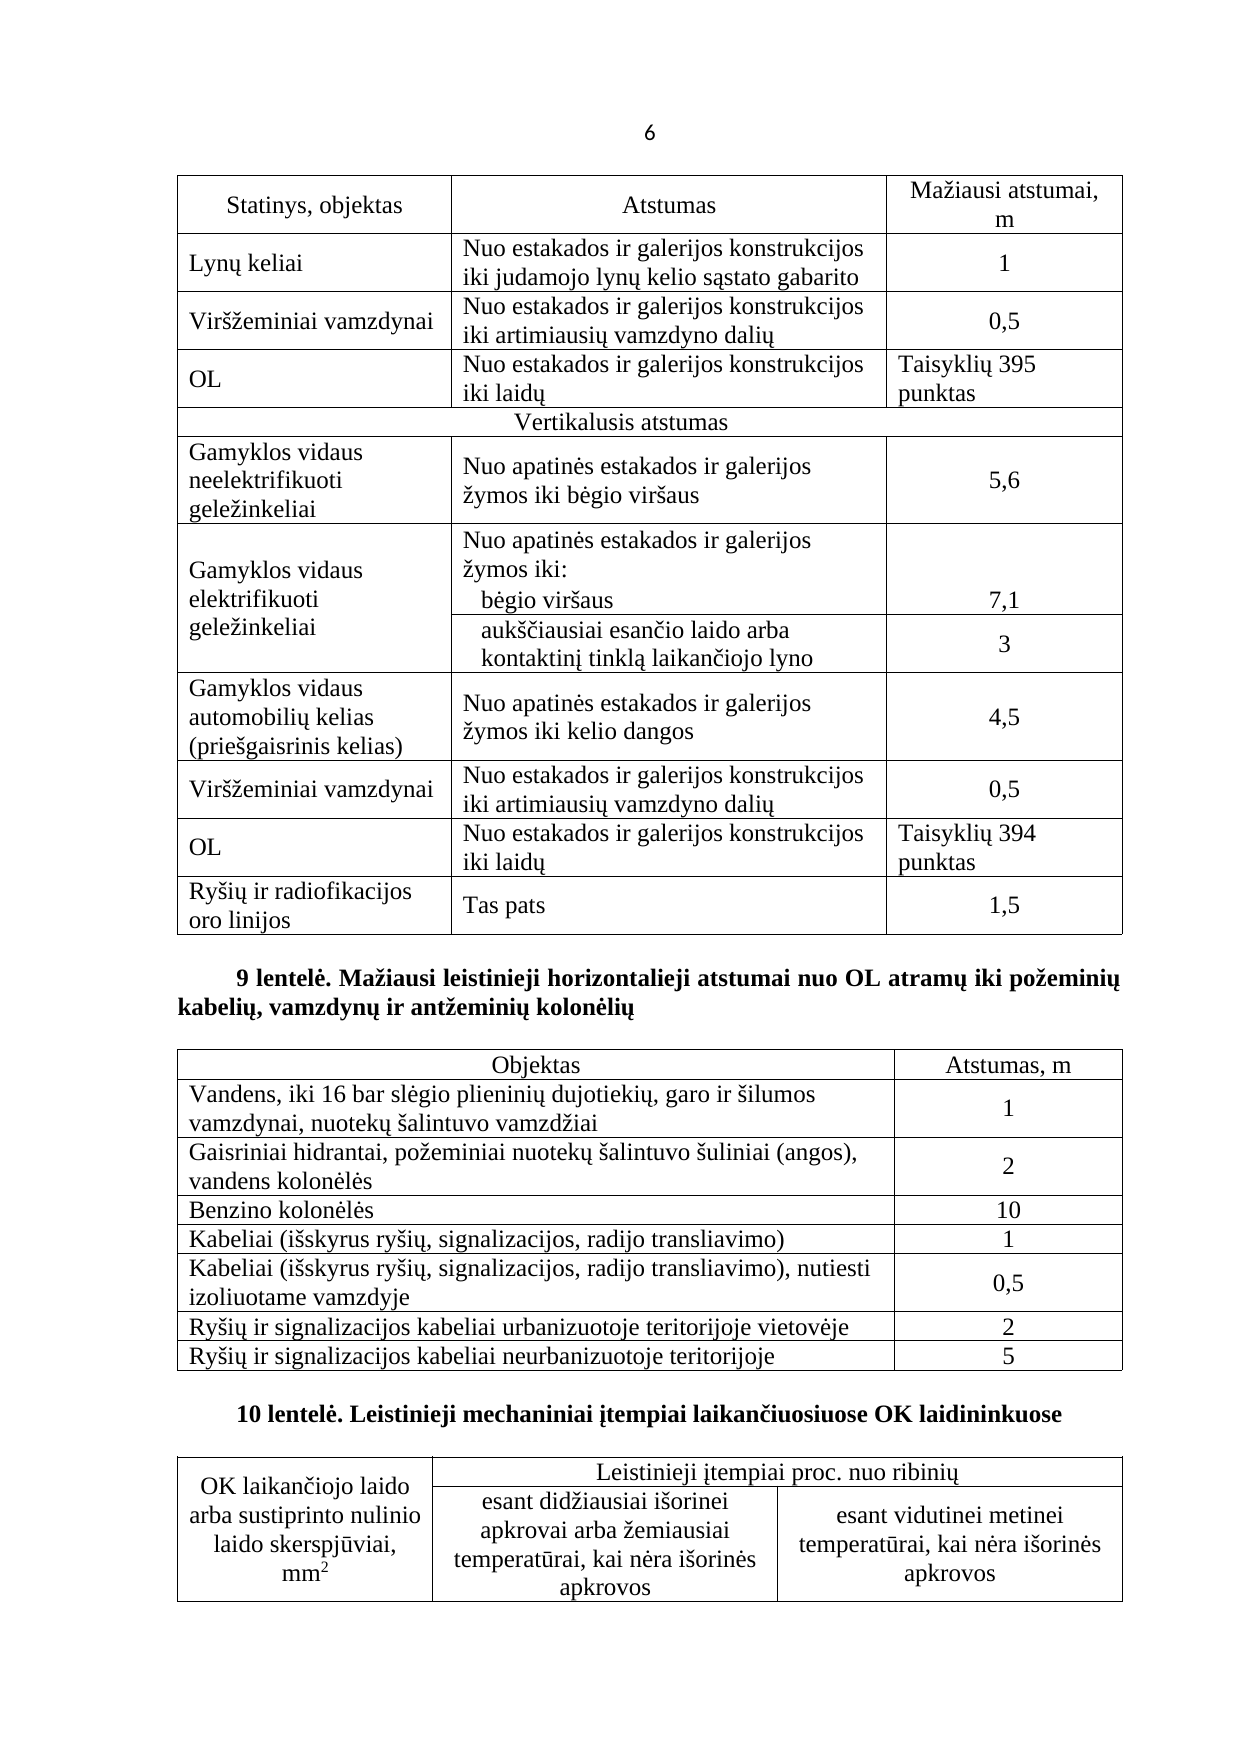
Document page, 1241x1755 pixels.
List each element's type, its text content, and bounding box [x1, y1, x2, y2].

table_cell Taisyklių 395 punktas [887, 350, 1122, 407]
table_cell 5,6 [887, 437, 1122, 523]
table_cell 1 [895, 1225, 1122, 1253]
table_cell Benzino kolonėlės [178, 1196, 894, 1224]
table_header Atstumas [452, 176, 886, 233]
table_cell OL [178, 819, 451, 876]
table_cell 1 [895, 1080, 1122, 1136]
table_cell Ryšių ir radiofikacijos oro linijos [178, 877, 451, 934]
table_cell Tas pats [452, 877, 886, 934]
table_cell esant didžiausiai išorinei apkrovai arba žemiausiai temperatūrai, kai nėra išorinės apkrovos [433, 1487, 777, 1601]
table_cell aukščiausiai esančio laido arba kontaktinį tinklą laikančiojo lyno [452, 615, 886, 672]
table_cell Nuo estakados ir galerijos konstrukcijos iki artimiausių vamzdyno dalių [452, 761, 886, 818]
table_cell Viršžeminiai vamzdynai [178, 761, 451, 818]
table_header Objektas [178, 1050, 894, 1078]
table_header Mažiausi atstumai, m [887, 176, 1122, 233]
table_cell 5 [895, 1341, 1122, 1369]
table_cell Gamyklos vidaus elektrifikuoti geležinkeliai [178, 524, 451, 672]
table_cell Gamyklos vidaus neelektrifikuoti geležinkeliai [178, 437, 451, 523]
table_cell 7,1 [887, 584, 1122, 614]
table_cell Nuo estakados ir galerijos konstrukcijos iki laidų [452, 819, 886, 876]
table_cell Kabeliai (išskyrus ryšių, signalizacijos, radijo transliavimo) [178, 1225, 894, 1253]
table_cell 4,5 [887, 673, 1122, 759]
table_cell Lynų keliai [178, 234, 451, 291]
table_cell Vandens, iki 16 bar slėgio plieninių dujotiekių, garo ir šilumos vamzdynai, nuotekų šalintuvo vamzdžiai [178, 1080, 894, 1136]
table_cell [1090, 408, 1122, 436]
table_cell Taisyklių 394 punktas [887, 819, 1122, 876]
table_cell Nuo apatinės estakados ir galerijos žymos iki: [452, 524, 886, 584]
table_header Atstumas, m [895, 1050, 1122, 1078]
table_header Statinys, objektas [178, 176, 451, 233]
table_cell Nuo estakados ir galerijos konstrukcijos iki artimiausių vamzdyno dalių [452, 292, 886, 349]
table_cell Kabeliai (išskyrus ryšių, signalizacijos, radijo transliavimo), nutiesti izoliuotame vamzdyje [178, 1254, 894, 1311]
table_cell 0,5 [887, 761, 1122, 818]
table_cell 1 [887, 234, 1122, 291]
table_cell 2 [895, 1138, 1122, 1194]
table_cell 0,5 [887, 292, 1122, 349]
table_cell Nuo estakados ir galerijos konstrukcijos iki laidų [452, 350, 886, 407]
table_cell 1,5 [887, 877, 1122, 934]
table_cell Gaisriniai hidrantai, požeminiai nuotekų šalintuvo šuliniai (angos), vandens kolonėlės [178, 1138, 894, 1194]
table_cell Gamyklos vidaus automobilių kelias (priešgaisrinis kelias) [178, 673, 451, 759]
table_header OK laikančiojo laido arba sustiprinto nulinio laido skerspjūviai, mm2 [178, 1458, 432, 1601]
table_cell Ryšių ir signalizacijos kabeliai urbanizuotoje teritorijoje vietovėje [178, 1312, 894, 1340]
table_cell Vertikalusis atstumas [178, 408, 1065, 436]
table_cell Nuo apatinės estakados ir galerijos žymos iki kelio dangos [452, 673, 886, 759]
table_cell [1065, 408, 1090, 436]
table_cell 3 [887, 615, 1122, 672]
text 10 lentelė. Leistinieji mechaniniai įtempiai laikančiuosiuose OK laidininkuose [177, 1399, 1122, 1428]
table_cell 0,5 [895, 1254, 1122, 1311]
table_cell Nuo estakados ir galerijos konstrukcijos iki judamojo lynų kelio sąstato gabarito [452, 234, 886, 291]
table_cell Nuo apatinės estakados ir galerijos žymos iki bėgio viršaus [452, 437, 886, 523]
table_cell OL [178, 350, 451, 407]
table_cell 10 [895, 1196, 1122, 1224]
text 9 lentelė. Mažiausi leistinieji horizontalieji atstumai nuo OL atramų iki požeminių kabelių, vamzdynų ir antžeminių kolonėlių [177, 963, 1122, 1020]
table_cell Ryšių ir signalizacijos kabeliai neurbanizuotoje teritorijoje [178, 1341, 894, 1369]
table_cell [887, 524, 1122, 584]
table_cell 2 [895, 1312, 1122, 1340]
table_cell Viršžeminiai vamzdynai [178, 292, 451, 349]
table_cell esant vidutinei metinei temperatūrai, kai nėra išorinės apkrovos [778, 1487, 1122, 1601]
table_header Leistinieji įtempiai proc. nuo ribinių [433, 1458, 1122, 1486]
table_cell bėgio viršaus [452, 584, 886, 614]
